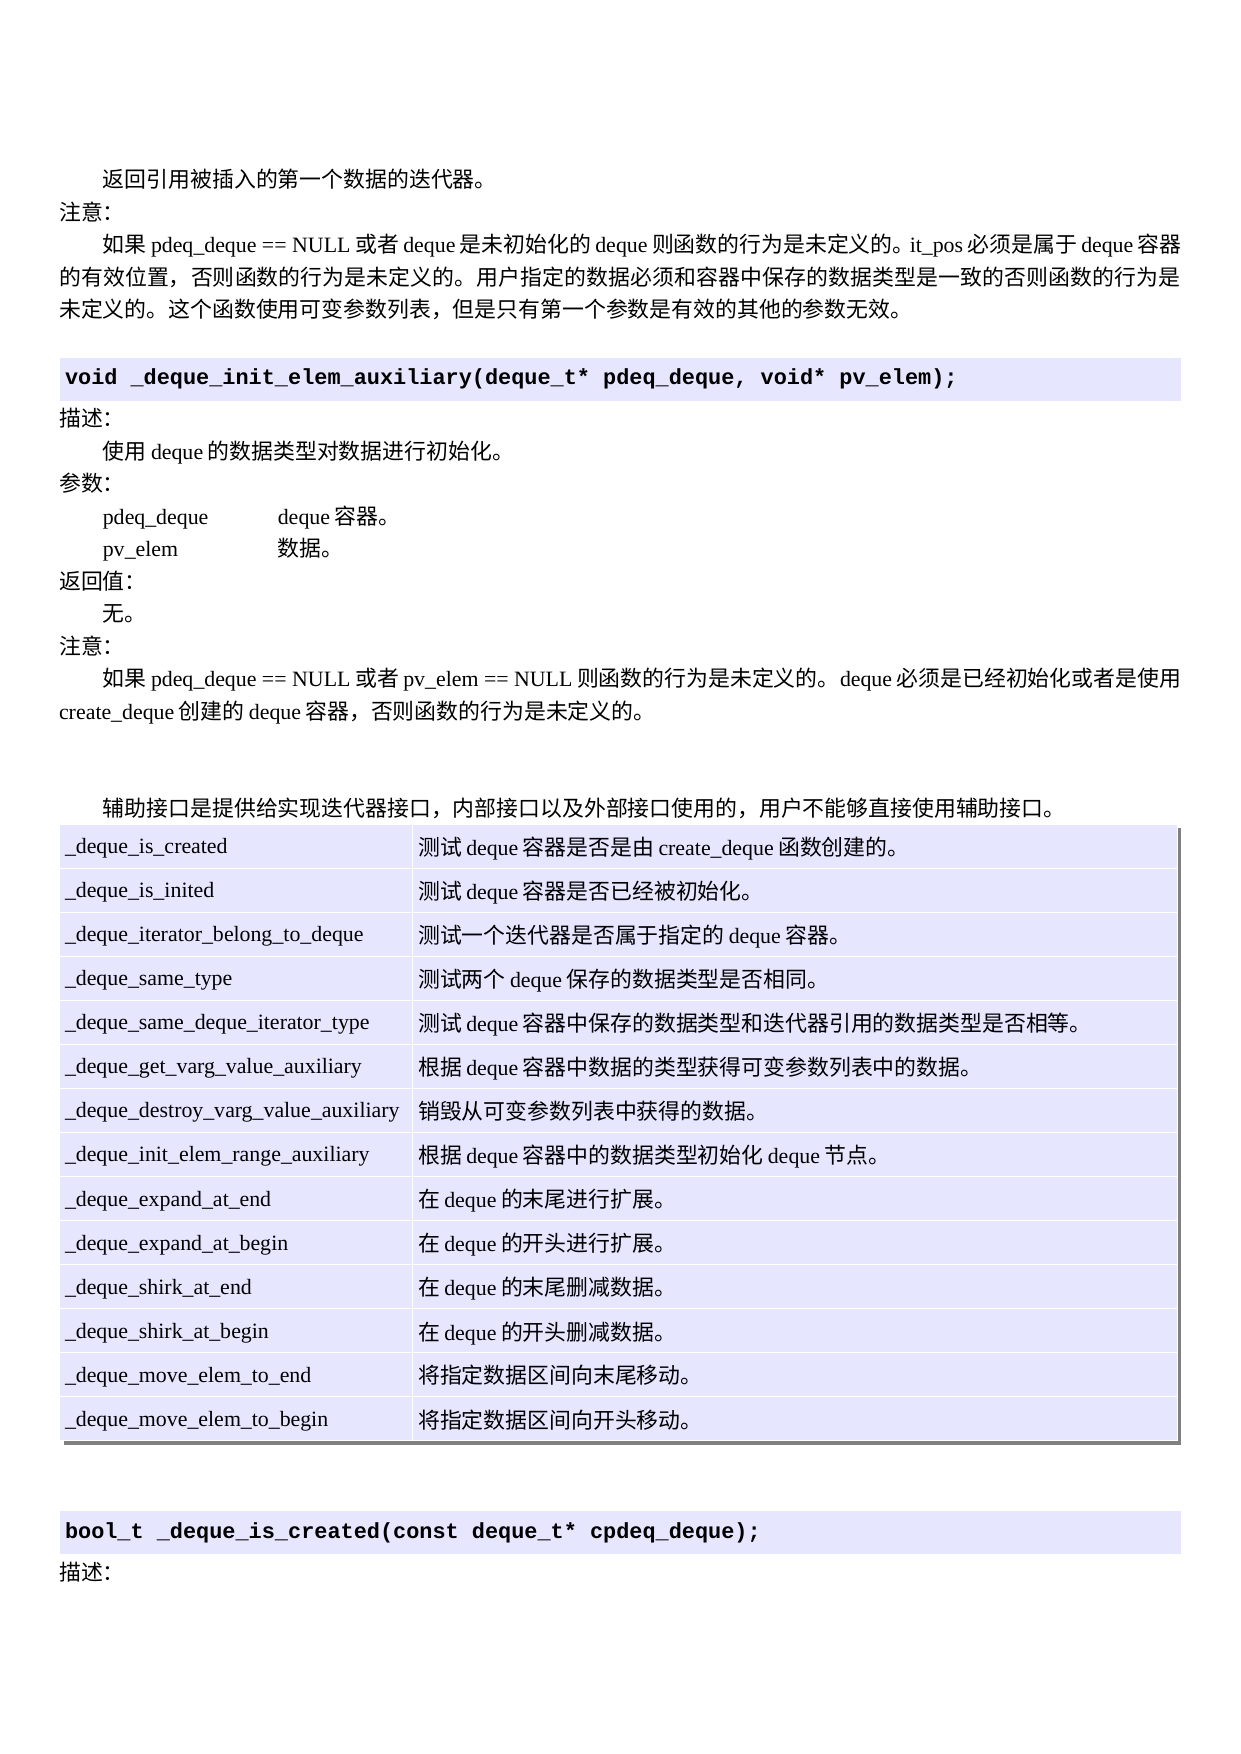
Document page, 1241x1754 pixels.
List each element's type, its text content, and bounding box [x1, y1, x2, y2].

table_cell _deque_expand_at_end [60, 1177, 412, 1220]
table_cell _deque_move_elem_to_end [60, 1353, 412, 1396]
table_header 测试deque容器是否是由create_deque函数创建的。 [413, 825, 1177, 868]
text 返回值： [59, 563, 1181, 596]
text 参数： [59, 466, 1181, 498]
table_cell 测试两个deque保存的数据类型是否相同。 [413, 957, 1177, 1000]
text 无。 [59, 596, 1181, 628]
text 返回引用被插入的第一个数据的迭代器。 [59, 162, 1181, 194]
table_cell _deque_init_elem_range_auxiliary [60, 1133, 412, 1176]
text pv_elem 数据。 [59, 531, 1181, 563]
table_cell 在deque的末尾进行扩展。 [413, 1177, 1177, 1220]
table_cell 将指定数据区间向末尾移动。 [413, 1353, 1177, 1396]
text 注意： [59, 628, 1181, 661]
text pdeq_deque deque容器。 [59, 498, 1181, 531]
table_cell _deque_get_varg_value_auxiliary [60, 1045, 412, 1088]
table_cell 销毁从可变参数列表中获得的数据。 [413, 1089, 1177, 1132]
table_cell _deque_shirk_at_end [60, 1265, 412, 1308]
table_cell 将指定数据区间向开头移动。 [413, 1397, 1177, 1440]
text 如果pdeq_deque == NULL或者pv_elem == NULL则函数的行为是未定义的。deque必须是已经初始化或者是使用create_deque创建的deque容器，否则函数的行为是未定义的。 [59, 661, 1181, 726]
table_cell _deque_is_inited [60, 869, 412, 912]
text 注意： [59, 194, 1181, 227]
table_cell _deque_expand_at_begin [60, 1221, 412, 1264]
table_cell 在deque的开头删减数据。 [413, 1309, 1177, 1352]
table_cell 测试deque容器是否已经被初始化。 [413, 869, 1177, 912]
text 描述： [59, 402, 1181, 433]
text 如果pdeq_deque == NULL或者deque是未初始化的deque则函数的行为是未定义的。it_pos必须是属于deque容器的有效位置，否则函数的行为是未定义的。用户指定的数据必须和容器中保存的数据类型是一致的否则函数的行为是未定义的。这个函数使用可变参数列表，但是只有第一个参数是有效的其他的参数无效。 [59, 227, 1181, 324]
table_cell _deque_destroy_varg_value_auxiliary [60, 1089, 412, 1132]
table_cell 测试deque容器中保存的数据类型和迭代器引用的数据类型是否相等。 [413, 1001, 1177, 1044]
table_cell 测试一个迭代器是否属于指定的deque容器。 [413, 913, 1177, 956]
table_header _deque_is_created [60, 825, 412, 868]
table_cell 在deque的开头进行扩展。 [413, 1221, 1177, 1264]
table_cell _deque_move_elem_to_begin [60, 1397, 412, 1440]
text 辅助接口是提供给实现迭代器接口，内部接口以及外部接口使用的，用户不能够直接使用辅助接口。 [59, 791, 1181, 823]
table_cell 根据deque容器中数据的类型获得可变参数列表中的数据。 [413, 1045, 1177, 1088]
table_cell 在deque的末尾删减数据。 [413, 1265, 1177, 1308]
table_header void _deque_init_elem_auxiliary(deque_t* pdeq_deque, void* pv_elem); [60, 358, 1181, 401]
text 描述： [59, 1555, 1181, 1587]
table_cell 根据deque容器中的数据类型初始化deque节点。 [413, 1133, 1177, 1176]
table_header bool_t _deque_is_created(const deque_t* cpdeq_deque); [60, 1511, 1181, 1554]
table_cell _deque_same_deque_iterator_type [60, 1001, 412, 1044]
text 使用deque的数据类型对数据进行初始化。 [59, 433, 1181, 466]
table_cell _deque_iterator_belong_to_deque [60, 913, 412, 956]
table_cell _deque_shirk_at_begin [60, 1309, 412, 1352]
table_cell _deque_same_type [60, 957, 412, 1000]
